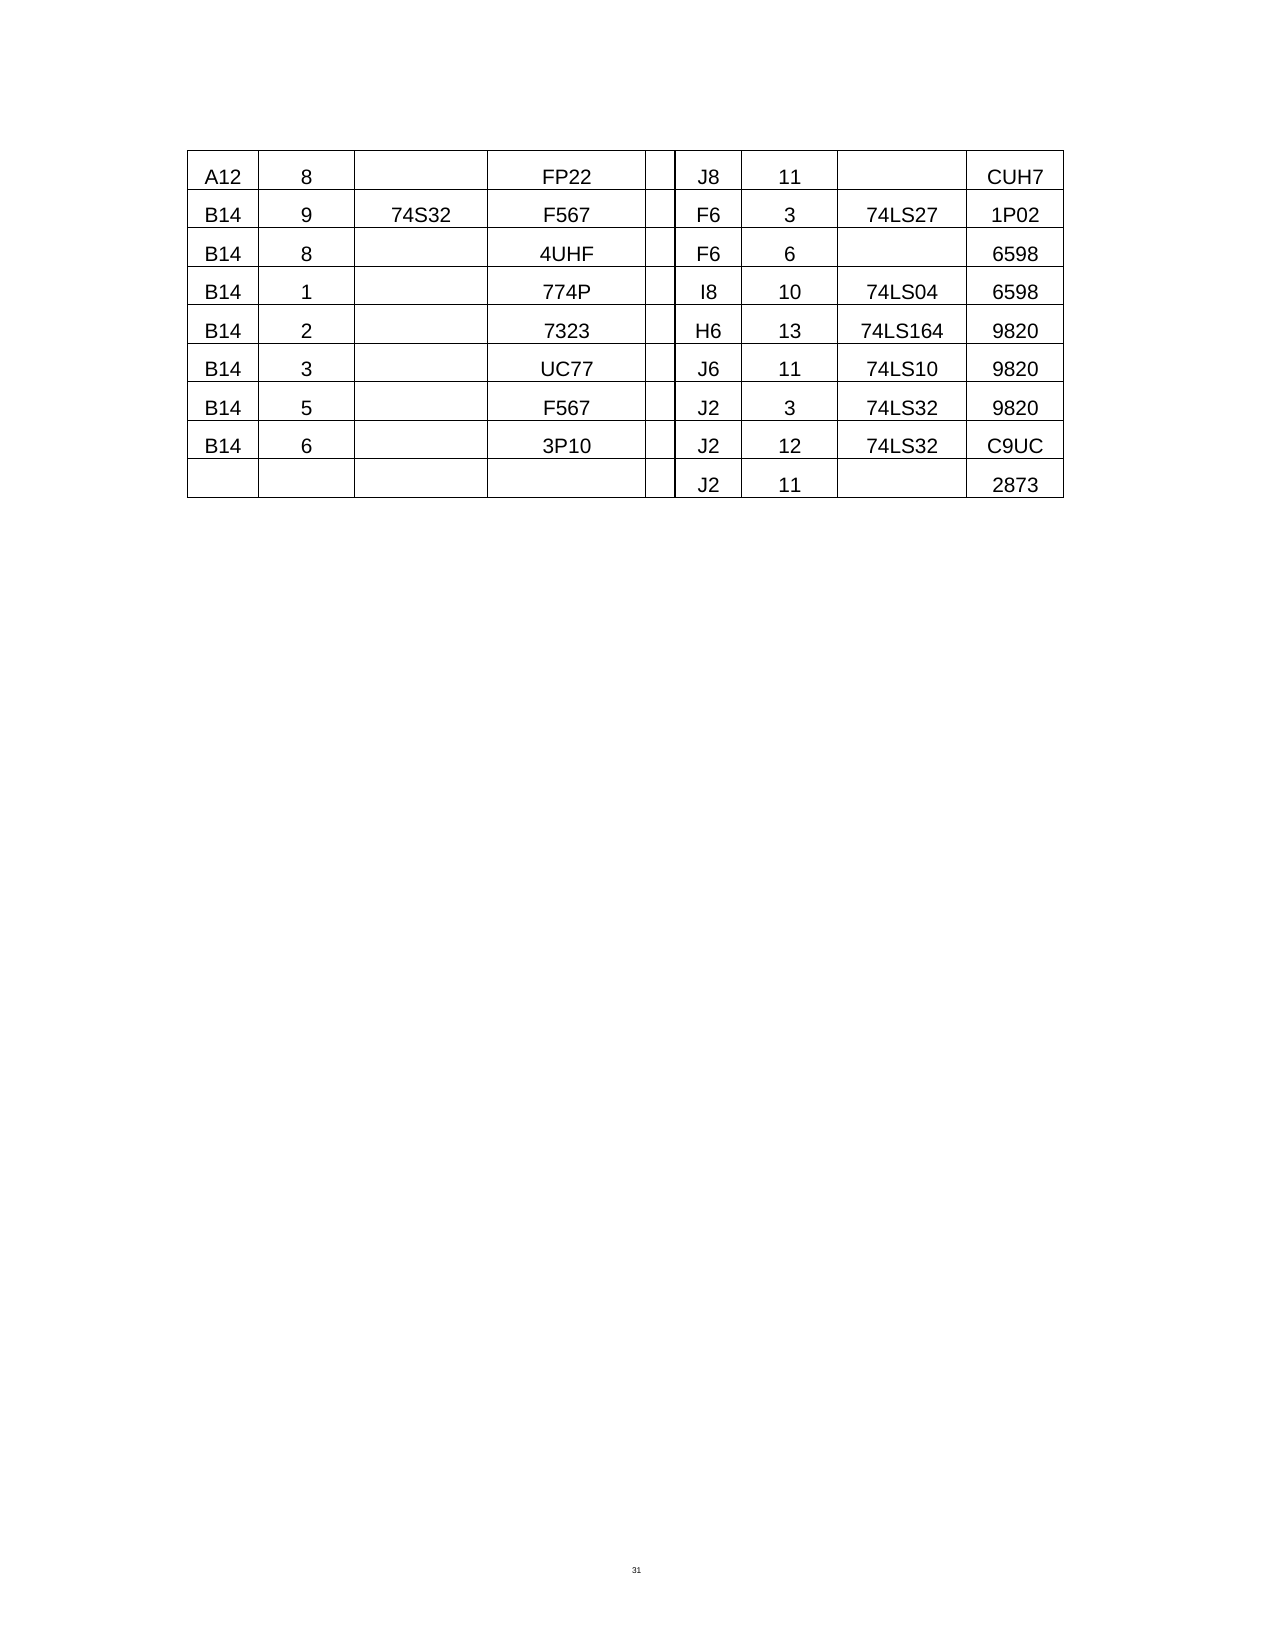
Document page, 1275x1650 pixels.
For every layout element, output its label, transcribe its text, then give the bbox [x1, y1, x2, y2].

table_cell J2 [676, 459, 741, 497]
table_cell A12 [188, 151, 258, 188]
table_cell I8 [676, 267, 741, 304]
table_cell J2 [676, 421, 741, 458]
table_cell 12 [742, 421, 837, 458]
table_cell 9820 [967, 344, 1063, 381]
table_cell B14 [188, 267, 258, 304]
table_cell 5 [259, 382, 354, 420]
table_cell [646, 382, 674, 420]
table_cell [646, 344, 674, 381]
table_cell F567 [488, 190, 645, 227]
table_cell 74LS164 [838, 305, 966, 343]
table_cell 6598 [967, 228, 1063, 266]
table_cell 13 [742, 305, 837, 343]
table_cell 11 [742, 344, 837, 381]
table_cell [838, 459, 966, 497]
table_cell [646, 459, 674, 497]
table_cell 3P10 [488, 421, 645, 458]
table_cell [355, 344, 487, 381]
table_cell 3 [259, 344, 354, 381]
table_cell 74LS04 [838, 267, 966, 304]
table_cell CUH7 [967, 151, 1063, 188]
table_cell 8 [259, 151, 354, 188]
table_cell [355, 267, 487, 304]
table_cell [355, 151, 487, 188]
table_cell [355, 421, 487, 458]
table_cell 74LS32 [838, 382, 966, 420]
table_cell 2 [259, 305, 354, 343]
table_cell 74LS10 [838, 344, 966, 381]
table_cell [646, 190, 674, 227]
table_cell 1P02 [967, 190, 1063, 227]
table_cell J8 [676, 151, 741, 188]
table_cell C9UC [967, 421, 1063, 458]
table_cell [355, 459, 487, 497]
table_cell F6 [676, 228, 741, 266]
table_cell UC77 [488, 344, 645, 381]
table_cell [646, 421, 674, 458]
table_cell B14 [188, 190, 258, 227]
table_cell [259, 459, 354, 497]
table_cell B14 [188, 344, 258, 381]
table_cell 74LS32 [838, 421, 966, 458]
table_cell 4UHF [488, 228, 645, 266]
table_cell 3 [742, 190, 837, 227]
table_cell J2 [676, 382, 741, 420]
table_cell 774P [488, 267, 645, 304]
table_cell J6 [676, 344, 741, 381]
table_cell B14 [188, 421, 258, 458]
table_cell 8 [259, 228, 354, 266]
table_cell F6 [676, 190, 741, 227]
table_cell [355, 305, 487, 343]
table_cell 7323 [488, 305, 645, 343]
table_cell 9820 [967, 382, 1063, 420]
table_cell [646, 267, 674, 304]
table_cell [646, 228, 674, 266]
table_cell B14 [188, 305, 258, 343]
table_cell [646, 151, 674, 188]
table_cell 74LS27 [838, 190, 966, 227]
table_cell 11 [742, 151, 837, 188]
table_cell [188, 459, 258, 497]
table_cell 10 [742, 267, 837, 304]
table_cell 6 [259, 421, 354, 458]
table_cell [838, 228, 966, 266]
table_cell 1 [259, 267, 354, 304]
table_cell 74S32 [355, 190, 487, 227]
table_cell [488, 459, 645, 497]
table_cell F567 [488, 382, 645, 420]
table_cell [646, 305, 674, 343]
table_cell [355, 382, 487, 420]
table_cell 6598 [967, 267, 1063, 304]
table_cell 9820 [967, 305, 1063, 343]
table_cell [838, 151, 966, 188]
table_cell 2873 [967, 459, 1063, 497]
table_cell FP22 [488, 151, 645, 188]
table_cell [355, 228, 487, 266]
table_cell 6 [742, 228, 837, 266]
table_cell B14 [188, 228, 258, 266]
table_cell 3 [742, 382, 837, 420]
table_cell 9 [259, 190, 354, 227]
table_cell 11 [742, 459, 837, 497]
table_cell H6 [676, 305, 741, 343]
table_cell B14 [188, 382, 258, 420]
